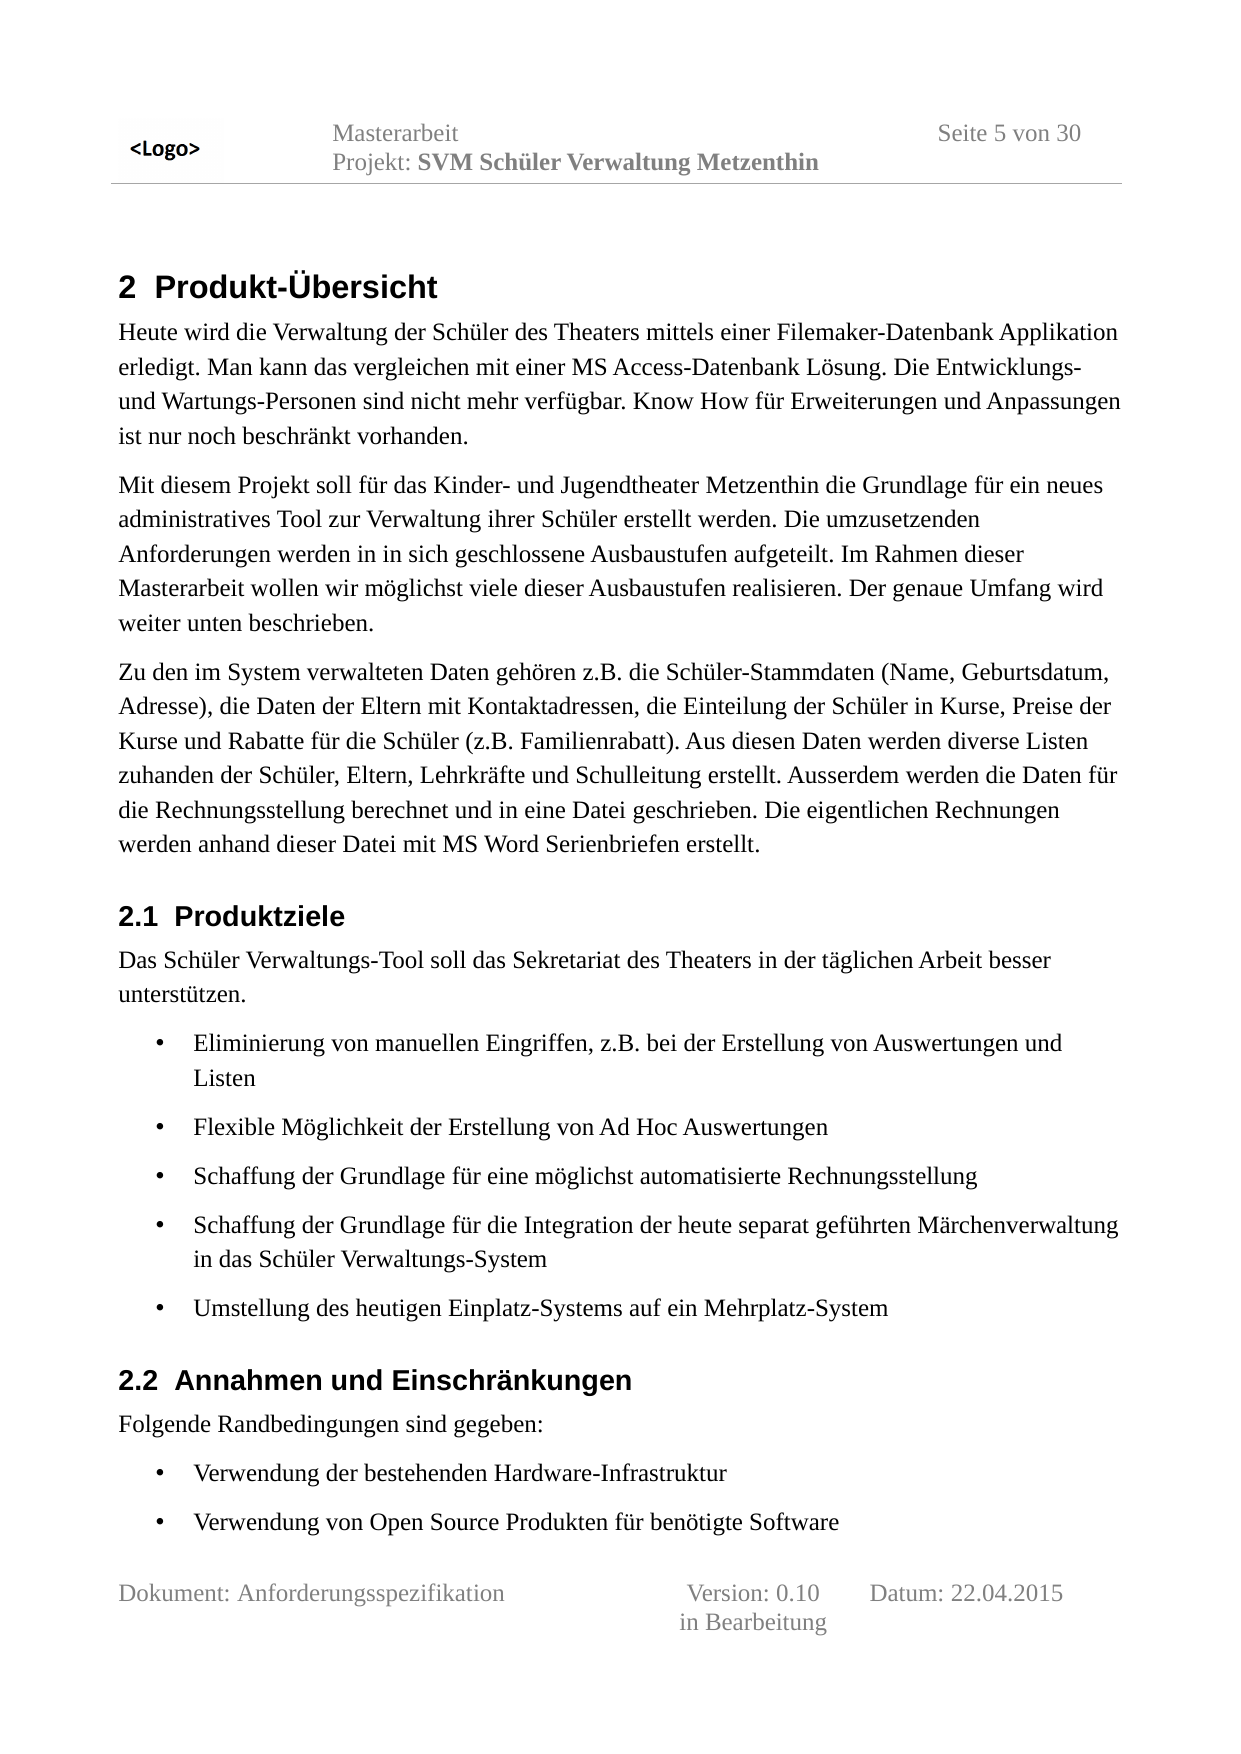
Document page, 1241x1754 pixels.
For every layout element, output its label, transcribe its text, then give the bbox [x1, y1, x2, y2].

list Schaffung der Grundlage für eine möglichst automatisierte Rechnungsstellung [156, 1161, 1122, 1189]
text Heute wird die Verwaltung der Schüler des Theaters mittels einer Filemaker-Datenbank Applikation erledigt. Man kann das vergleichen mit einer MS Access-Datenbank Lösung. Die Entwicklungs- und Wartungs-Personen sind nicht mehr verfügbar. Know How für Erweiterungen und Anpassungen ist nur noch beschränkt vorhanden. [118, 317, 1122, 449]
text Zu den im System verwalteten Daten gehören z.B. die Schüler-Stammdaten (Name, Geburtsdatum, Adresse), die Daten der Eltern mit Kontaktadressen, die Einteilung der Schüler in Kurse, Preise der Kurse und Rabatte für die Schüler (z.B. Familienrabatt). Aus diesen Daten werden diverse Listen zuhanden der Schüler, Eltern, Lehrkräfte und Schulleitung erstellt. Ausserdem werden die Daten für die Rechnungsstellung berechnet und in eine Datei geschrieben. Die eigentlichen Rechnungen werden anhand dieser Datei mit MS Word Serienbriefen erstellt. [118, 657, 1122, 858]
picture [118, 118, 224, 183]
list Umstellung des heutigen Einplatz-Systems auf ein Mehrplatz-System [156, 1293, 1122, 1322]
text Mit diesem Projekt soll für das Kinder- und Jugendtheater Metzenthin die Grundlage für ein neues administratives Tool zur Verwaltung ihrer Schüler erstellt werden. Die umzusetzenden Anforderungen werden in in sich geschlossene Ausbaustufen aufgeteilt. Im Rahmen dieser Masterarbeit wollen wir möglichst viele dieser Ausbaustufen realisieren. Der genaue Umfang wird weiter unten beschrieben. [118, 470, 1122, 637]
text Das Schüler Verwaltungs-Tool soll das Sekretariat des Theaters in der täglichen Arbeit besser unterstützen. [118, 945, 1122, 1008]
list Schaffung der Grundlage für die Integration der heute separat geführten Märchenverwaltung in das Schüler Verwaltungs-System [156, 1210, 1122, 1273]
text Folgende Randbedingungen sind gegeben: [118, 1409, 1122, 1438]
list Verwendung der bestehenden Hardware-Infrastruktur [156, 1458, 1122, 1487]
subtitle Produkt-Übersicht [118, 267, 1122, 305]
subtitle Annahmen und Einschränkungen [118, 1363, 1122, 1396]
subtitle Produktziele [118, 899, 1122, 932]
list Eliminierung von manuellen Eingriffen, z.B. bei der Erstellung von Auswertungen und Listen [156, 1028, 1122, 1091]
list Verwendung von Open Source Produkten für benötigte Software [156, 1507, 1122, 1536]
list Flexible Möglichkeit der Erstellung von Ad Hoc Auswertungen [156, 1112, 1122, 1141]
